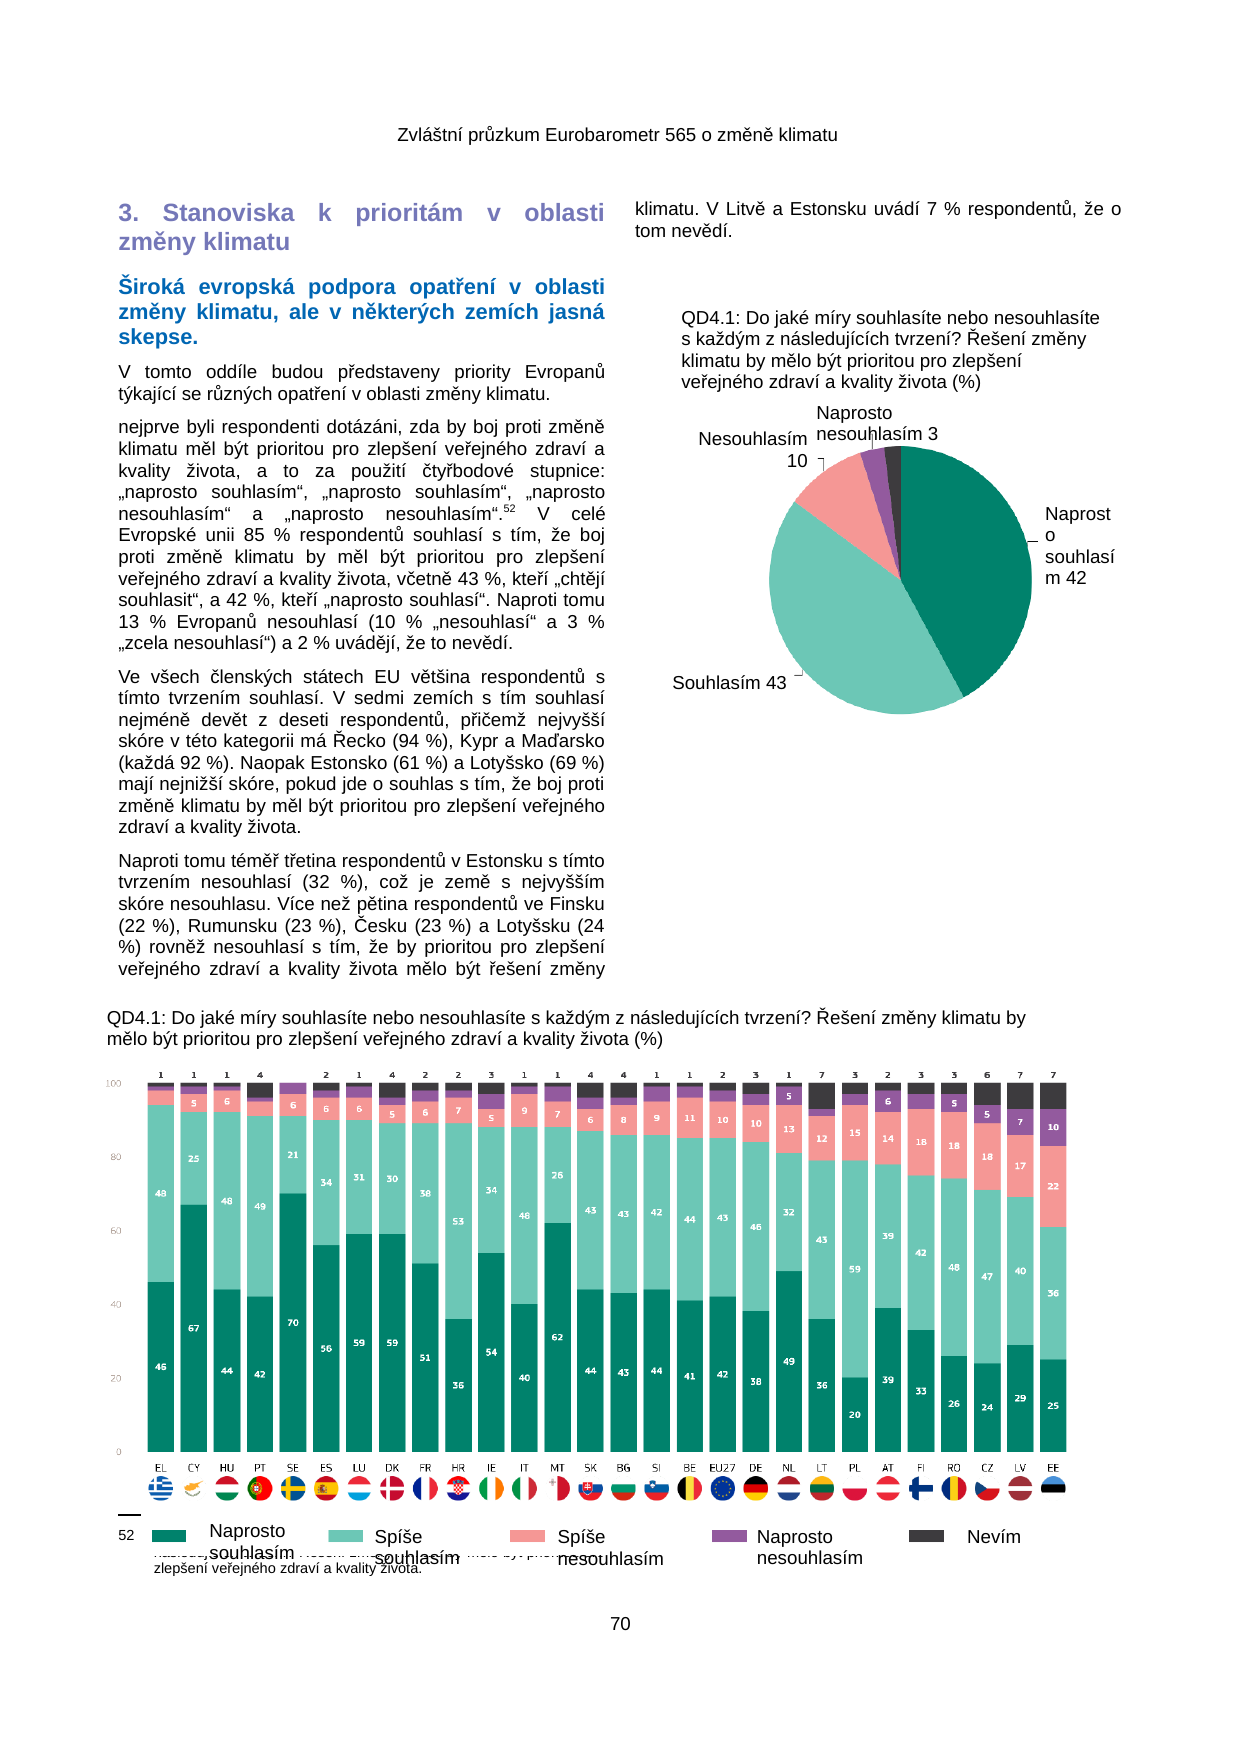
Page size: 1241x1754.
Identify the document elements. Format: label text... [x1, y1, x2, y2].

text nejprve byli respondenti dotázáni, zda by boj proti změně klimatu měl být prioritou pro zlepšení veřejného zdraví a kvality života, a to za použití čtyřbodové stupnice: „naprosto souhlasím“, „naprosto souhlasím“, „naprosto nesouhlasím“ a „naprosto nesouhlasím“. V celé Evropské unii 85 % respondentů souhlasí s tím, že boj proti změně klimatu by měl být prioritou pro zlepšení veřejného zdraví a kvality života, včetně 43 %, kteří „chtějí souhlasit“, a 42 %, kteří „naprosto souhlasí“. Naproti tomu 13 % Evropanů nesouhlasí (10 % „nesouhlasí“ a 3 % „zcela nesouhlasí“) a 2 % uvádějí, že to nevědí. [118, 416, 605, 653]
text Naproti tomu téměř třetina respondentů v Estonsku s tímto tvrzením nesouhlasí (32 %), což je země s nejvyšším skóre nesouhlasu. Více než pětina respondentů ve Finsku (22 %), Rumunsku (23 %), Česku (23 %) a Lotyšsku (24 %) rovněž nesouhlasí s tím, že by prioritou pro zlepšení veřejného zdraví a kvality života mělo být řešení změny [118, 850, 605, 979]
text QD4.1. Do jaké míry souhlasíte nebo nesouhlasíte s každým z následujících tvrzení? Řešení změny klimatu by mělo být prioritou pro zlepšení veřejného zdraví a kvality života. [118, 1527, 605, 1577]
text klimatu. V Litvě a Estonsku uvádí 7 % respondentů, že o tom nevědí. [635, 198, 1122, 241]
text Široká evropská podpora opatření v oblasti změny klimatu, ale v některých zemích jasná skepse. [118, 274, 605, 349]
picture [100, 1063, 1091, 1510]
picture [141, 1513, 951, 1556]
picture [765, 423, 1038, 718]
subtitle 3. Stanoviska k prioritám v oblasti změny klimatu [118, 198, 605, 255]
text V tomto oddíle budou představeny priority Evropanů týkající se různých opatření v oblasti změny klimatu. [118, 361, 605, 404]
text Ve všech členských státech EU většina respondentů s tímto tvrzením souhlasí. V sedmi zemích s tím souhlasí nejméně devět z deseti respondentů, přičemž nejvyšší skóre v této kategorii má Řecko (94 %), Kypr a Maďarsko (každá 92 %). Naopak Estonsko (61 %) a Lotyšsko (69 %) mají nejnižší skóre, pokud jde o souhlas s tím, že boj proti změně klimatu by měl být prioritou pro zlepšení veřejného zdraví a kvality života. [118, 665, 605, 838]
